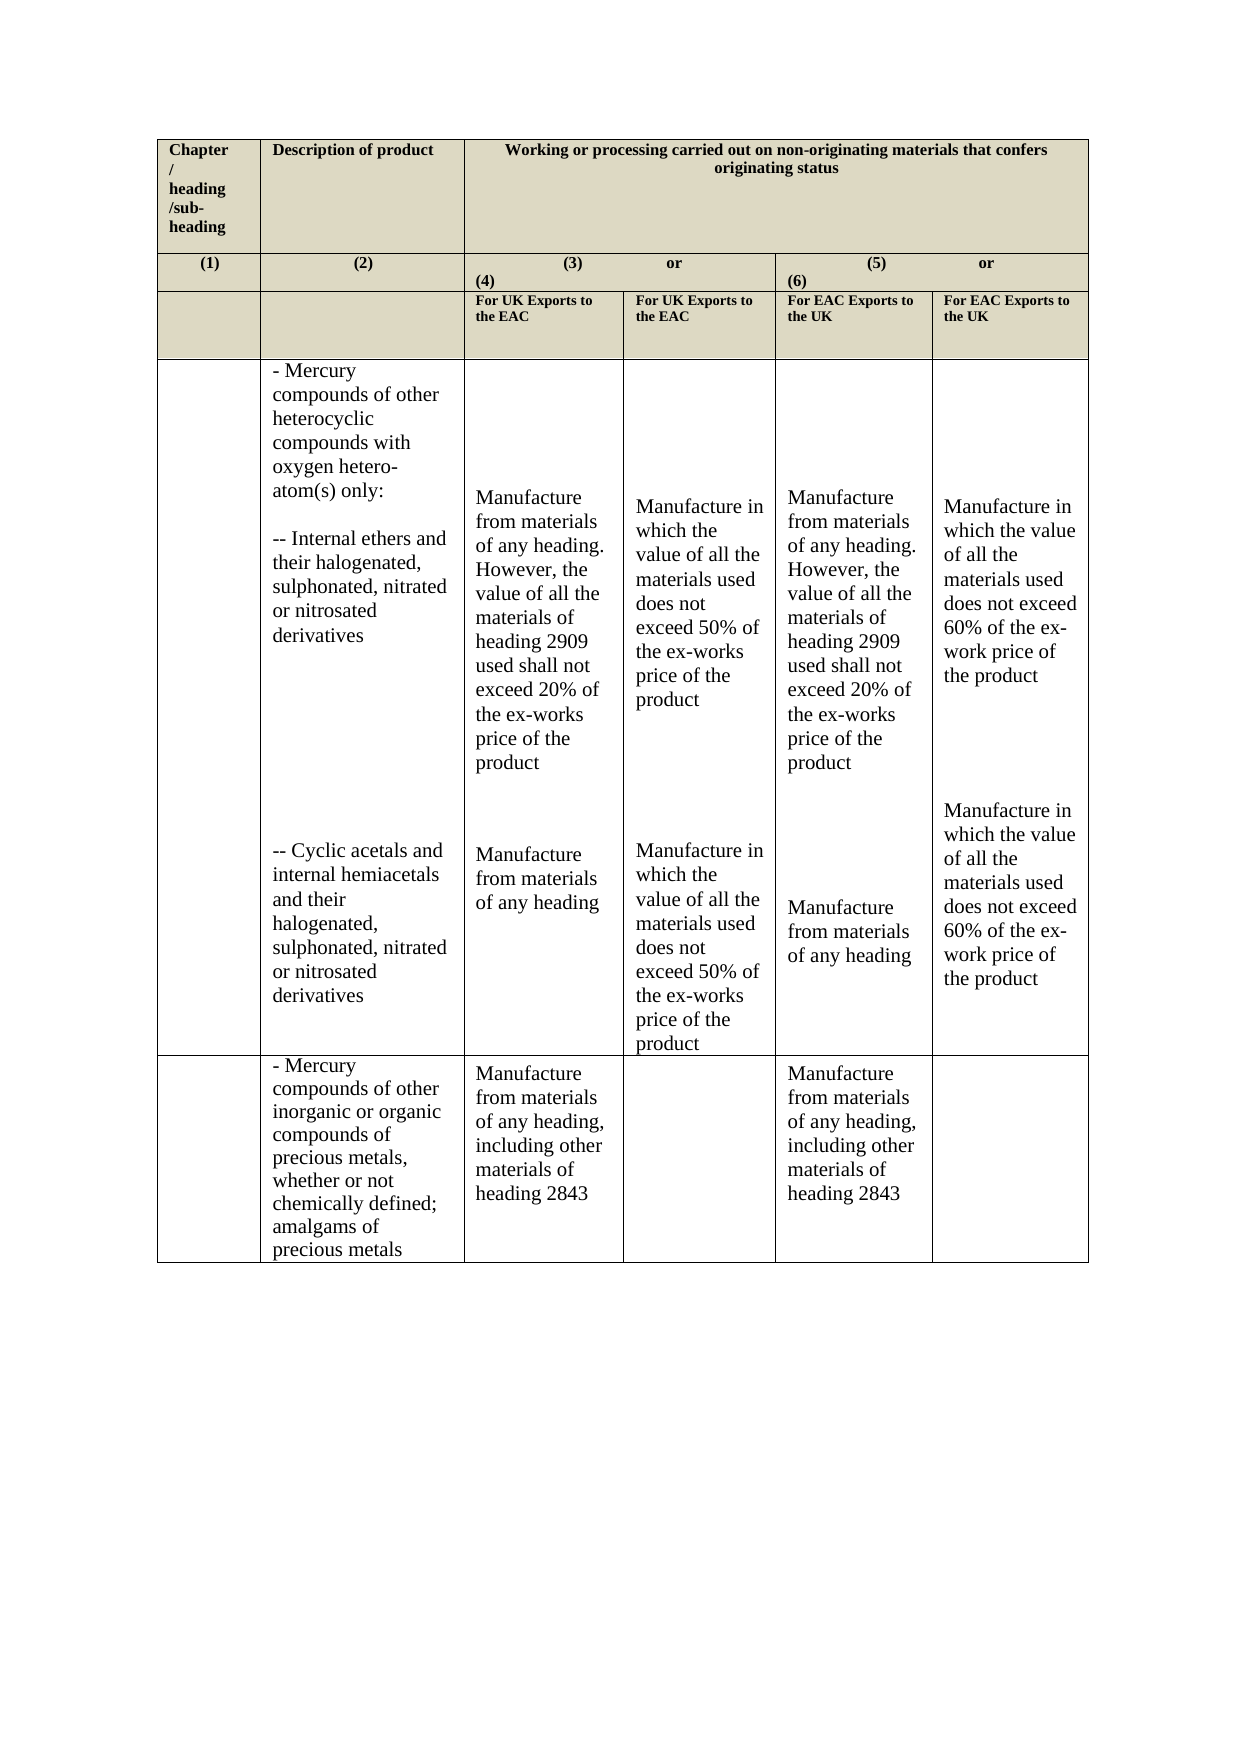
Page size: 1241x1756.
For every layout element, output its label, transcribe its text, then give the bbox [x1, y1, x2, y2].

table_cell Manufacture from materials of any heading, including other materials of heading 2843 [776, 1056, 932, 1262]
table_cell For UK Exports to the EAC [624, 292, 775, 358]
table_cell or [932, 254, 1088, 291]
table_cell [261, 292, 464, 358]
table_cell Manufacture from materials of any heading. However, the value of all the materials of heading 2909 used shall not exceed 20% of the ex-works price of the product [776, 360, 932, 790]
table_cell amalgams of [261, 1215, 464, 1238]
table_cell whether or not [261, 1170, 464, 1193]
table_cell [624, 1056, 775, 1262]
table_cell precious metals [261, 1238, 464, 1262]
table_cell Manufacture from materials of any heading. However, the value of all the materials of heading 2909 used shall not exceed 20% of the ex-works price of the product [465, 360, 623, 790]
table_cell inorganic or organic [261, 1101, 464, 1124]
table_cell (1) [158, 254, 260, 291]
table_cell (5) (6) [776, 254, 932, 291]
table_cell Manufacture in which the value of all the materials used does not exceed 60% of the ex- work price of the product [933, 360, 1088, 790]
table_cell Manufacture in which the value of all the materials used does not exceed 50% of the ex-works price of the product [624, 360, 775, 790]
table_header Chapter/heading/sub-heading [158, 140, 260, 253]
table_cell Manufacture from materials of any heading [776, 790, 932, 1055]
table_cell -- Cyclic acetals and internal hemiacetals and their halogenated, sulphonated, nitrated or nitrosated derivatives [261, 790, 464, 1055]
table_cell (2) [261, 254, 464, 291]
table_cell Manufacture in which the value of all the materials used does not exceed 50% of the ex-works price of the product [624, 790, 775, 1055]
table_cell - Mercury compounds of other heterocyclic compounds with oxygen hetero- atom(s) only: -- Internal ethers and their halogenated, sulphonated, nitrated or nitrosated derivatives [261, 360, 464, 790]
table_cell - Mercury [261, 1056, 464, 1078]
table_cell [158, 292, 260, 358]
table_cell compounds of other [261, 1078, 464, 1101]
table_cell Manufacture in which the value of all the materials used does not exceed 60% of the ex- work price of the product [933, 790, 1088, 1055]
table_cell or [624, 254, 775, 291]
table_cell For EAC Exports to the UK [776, 292, 932, 358]
table_cell (3) (4) [465, 254, 624, 291]
table_header Description of product [261, 140, 464, 253]
table_cell Manufacture from materials of any heading, including other materials of heading 2843 [465, 1056, 623, 1262]
table_header Working or processing carried out on non-originating materials that confers originating status [465, 140, 1088, 253]
table_cell [158, 360, 260, 1055]
table_cell [933, 1056, 1088, 1262]
table_cell compounds of [261, 1124, 464, 1147]
table_cell [158, 1056, 260, 1262]
table_cell For EAC Exports to the UK [933, 292, 1088, 358]
table_cell precious metals, [261, 1147, 464, 1170]
table_cell chemically defined; [261, 1193, 464, 1215]
table_cell Manufacture from materials of any heading [465, 790, 623, 1055]
table_cell For UK Exports to the EAC [465, 292, 623, 358]
